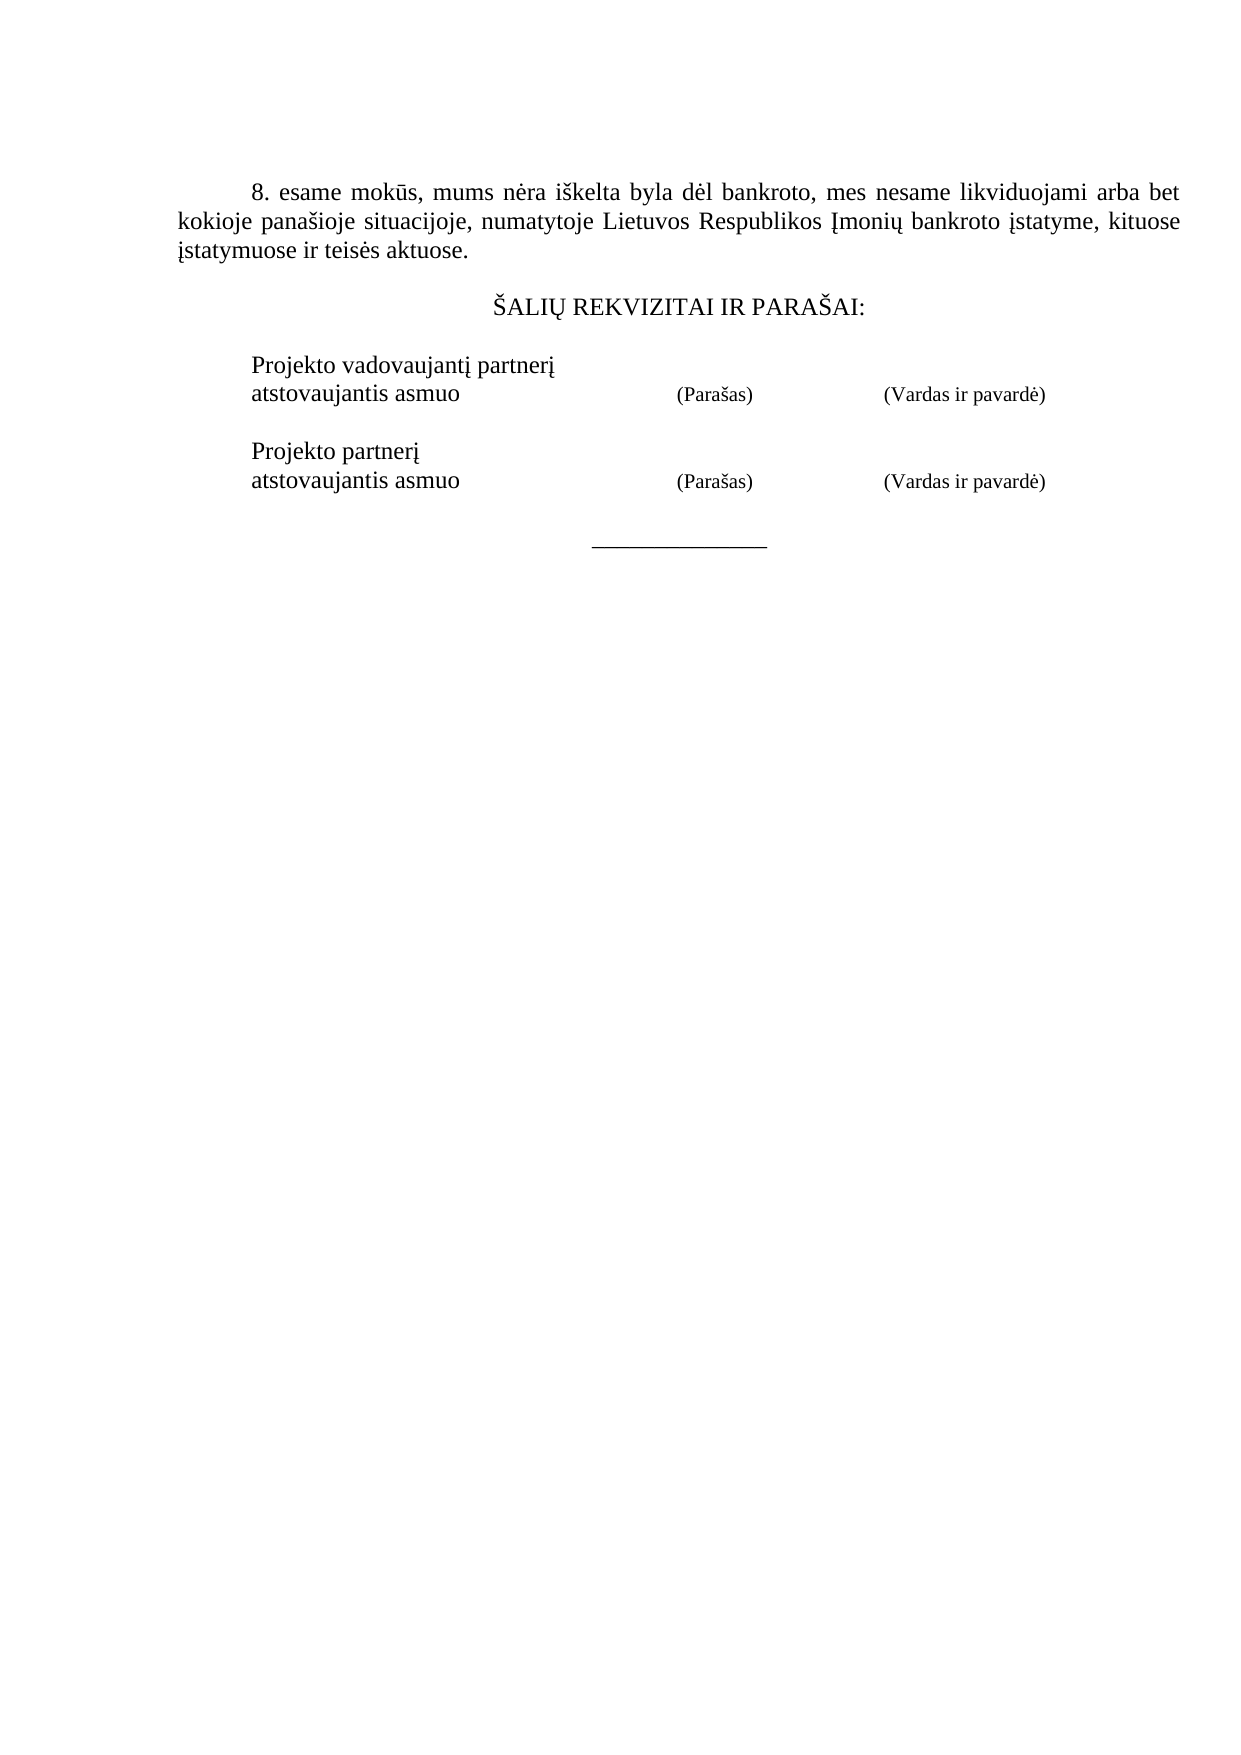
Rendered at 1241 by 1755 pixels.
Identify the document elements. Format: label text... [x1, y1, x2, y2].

text Projekto vadovaujantį partnerį [177, 350, 1181, 378]
text 8. esame mokūs, mums nėra iškelta byla dėl bankroto, mes nesame likviduojami arba bet kokioje panašioje situacijoje, numatytoje Lietuvos Respublikos Įmonių bankroto įstatyme, kituose įstatymuose ir teisės aktuose. [177, 177, 1181, 263]
text atstovaujantis asmuo (Parašas) (Vardas ir pavardė) [177, 465, 1181, 493]
text ______________ [177, 522, 1181, 551]
text ŠALIŲ REKVIZITAI IR PARAŠAI: [177, 292, 1181, 321]
text atstovaujantis asmuo (Parašas) (Vardas ir pavardė) [177, 378, 1181, 407]
text Projekto partnerį [177, 436, 1181, 465]
